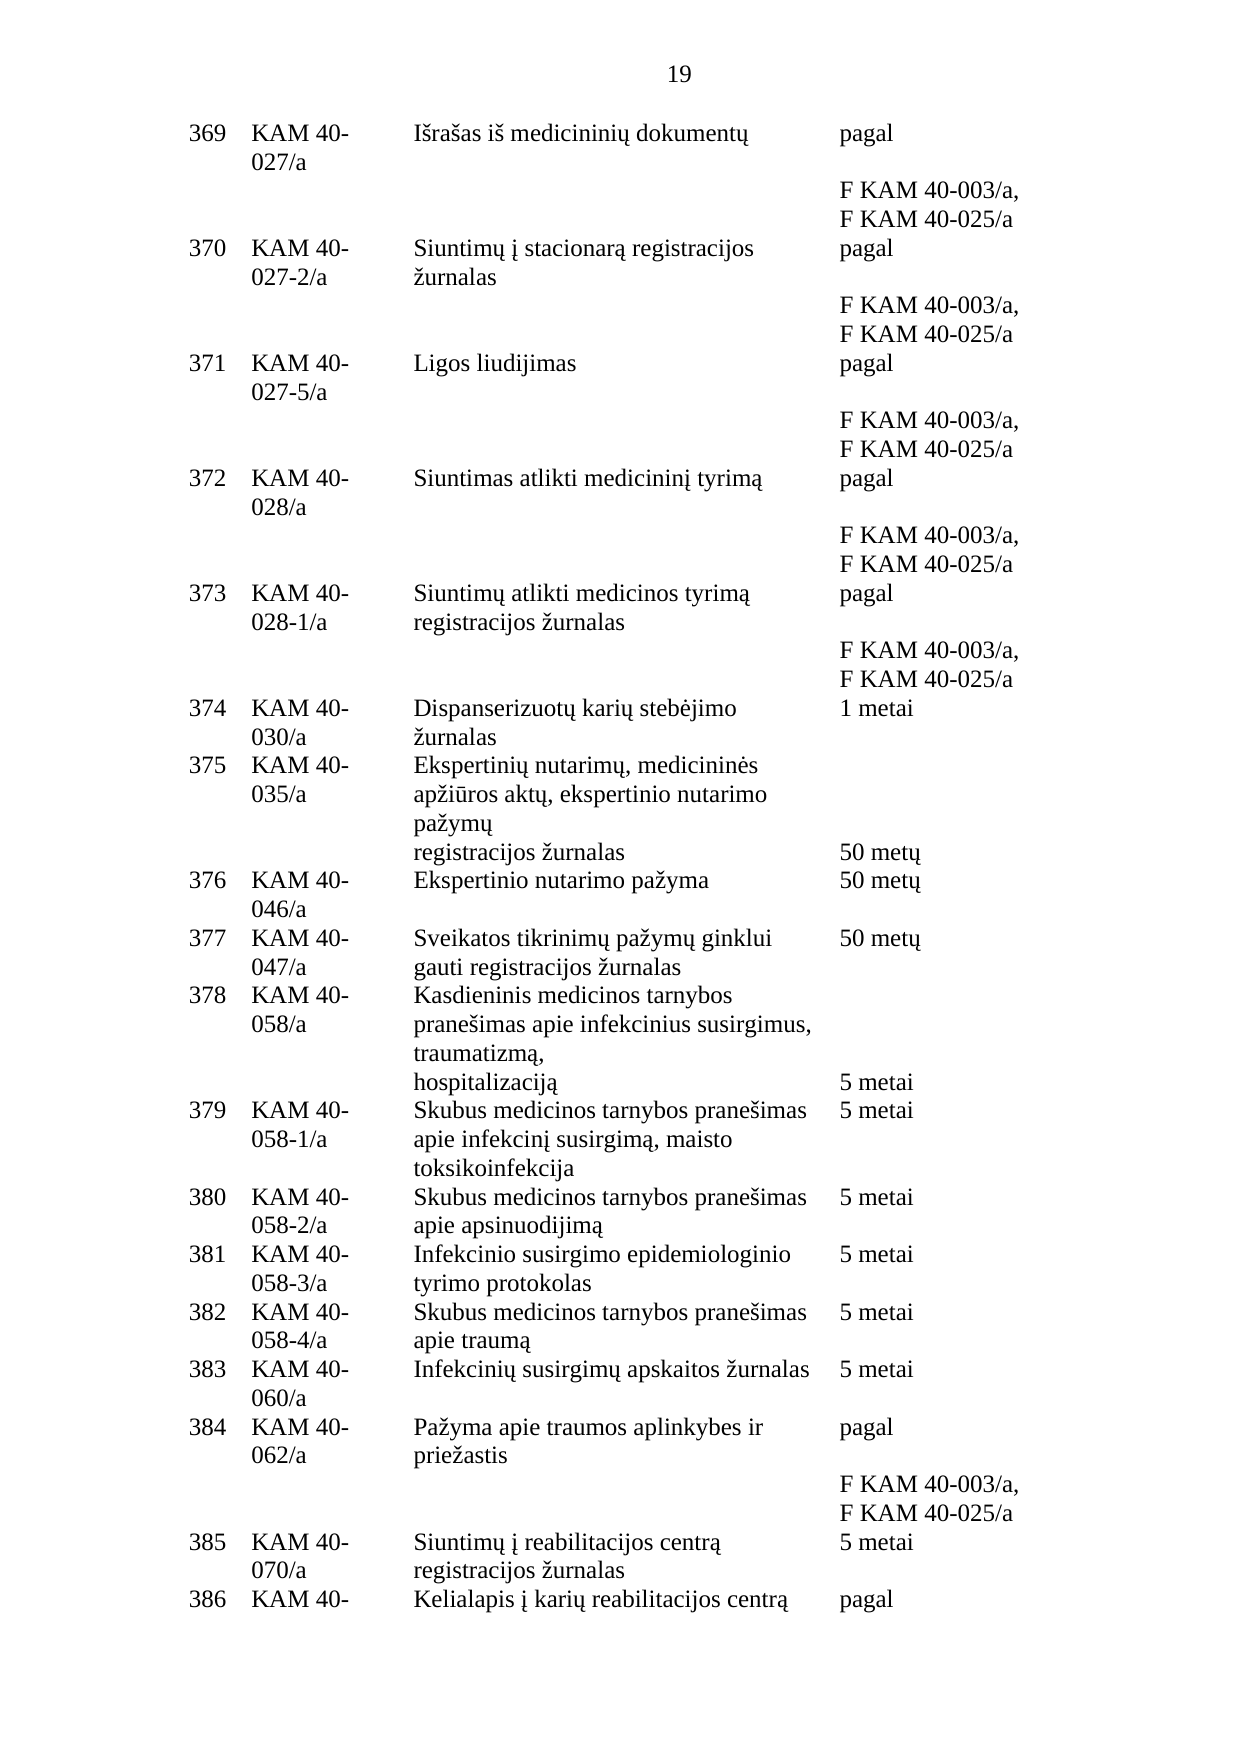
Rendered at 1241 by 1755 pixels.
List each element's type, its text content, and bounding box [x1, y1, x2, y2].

table_cell [1031, 233, 1176, 291]
table_cell KAM 40-070/a [240, 1527, 402, 1584]
table_cell [1031, 1412, 1176, 1469]
table_cell [1176, 118, 1181, 176]
table_cell KAM 40-062/a [240, 1412, 402, 1469]
table_cell [1031, 1182, 1176, 1239]
table_cell 50 metų [828, 837, 1031, 866]
table_cell KAM 40-058/a [240, 981, 402, 1067]
table_cell pagal [828, 463, 1031, 521]
table_cell [177, 636, 240, 664]
table_cell pagal [828, 1584, 1031, 1613]
table_cell [1176, 1096, 1181, 1182]
table_cell [402, 1498, 828, 1527]
table_cell 50 metų [828, 866, 1031, 923]
table_cell [1176, 837, 1181, 866]
table_cell [1176, 664, 1181, 693]
table_cell [1176, 463, 1181, 521]
table_cell 371 [177, 348, 240, 406]
table_cell [240, 406, 402, 434]
table_cell 375 [177, 751, 240, 837]
table_cell [177, 319, 240, 348]
table_cell KAM 40-058-1/a [240, 1096, 402, 1182]
table_cell [1176, 1067, 1181, 1096]
table_cell [1031, 176, 1176, 204]
table_cell Ekspertinio nutarimo pažyma [402, 866, 828, 923]
table_cell KAM 40-027-2/a [240, 233, 402, 291]
table_cell pagal [828, 348, 1031, 406]
table_cell 369 [177, 118, 240, 176]
table_cell [1176, 1469, 1181, 1498]
table_cell [1176, 204, 1181, 233]
table_cell [1176, 751, 1181, 837]
table_cell 370 [177, 233, 240, 291]
table_cell 5 metai [828, 1354, 1031, 1412]
table_cell 385 [177, 1527, 240, 1584]
table_cell [1031, 1067, 1176, 1096]
table_cell KAM 40-028-1/a [240, 578, 402, 636]
table_cell [1176, 319, 1181, 348]
table_cell [402, 664, 828, 693]
table_cell [1031, 664, 1176, 693]
table_cell [240, 521, 402, 549]
table_cell 384 [177, 1412, 240, 1469]
table_cell [1176, 1297, 1181, 1354]
table_cell [1031, 1584, 1176, 1613]
table_cell 373 [177, 578, 240, 636]
table_cell [1031, 1239, 1176, 1297]
table_cell 386 [177, 1584, 240, 1613]
table_cell [1176, 291, 1181, 319]
table_cell [1031, 1498, 1176, 1527]
table_cell [240, 1067, 402, 1096]
table_cell [177, 434, 240, 463]
table_cell 378 [177, 981, 240, 1067]
table_cell [402, 434, 828, 463]
table_cell [240, 837, 402, 866]
table_cell registracijos žurnalas [402, 837, 828, 866]
table_cell Skubus medicinos tarnybos pranešimas apie traumą [402, 1297, 828, 1354]
table_cell [1176, 1239, 1181, 1297]
table_cell Išrašas iš medicininių dokumentų [402, 118, 828, 176]
table_cell [1031, 1354, 1176, 1412]
table_cell F KAM 40-025/a [828, 1498, 1031, 1527]
table_cell Siuntimų į stacionarą registracijos žurnalas [402, 233, 828, 291]
table_cell [1176, 1412, 1181, 1469]
table_cell Ekspertinių nutarimų, medicininės apžiūros aktų, ekspertinio nutarimo pažymų [402, 751, 828, 837]
table_cell 380 [177, 1182, 240, 1239]
table_cell [240, 549, 402, 578]
table_cell [402, 1469, 828, 1498]
table_cell [1031, 751, 1176, 837]
table_cell F KAM 40-003/a, [828, 176, 1031, 204]
table_cell Siuntimų atlikti medicinos tyrimą registracijos žurnalas [402, 578, 828, 636]
table_cell [177, 521, 240, 549]
table_cell 1 metai [828, 693, 1031, 751]
table_cell [1176, 693, 1181, 751]
table_cell pagal [828, 233, 1031, 291]
table_cell 376 [177, 866, 240, 923]
table_cell [1031, 434, 1176, 463]
table_cell [240, 1469, 402, 1498]
table_cell 5 metai [828, 1297, 1031, 1354]
table_cell [402, 291, 828, 319]
table_cell KAM 40-047/a [240, 923, 402, 981]
table_cell [1031, 837, 1176, 866]
table_cell [1031, 636, 1176, 664]
table_cell KAM 40-058-3/a [240, 1239, 402, 1297]
table_cell F KAM 40-003/a, [828, 406, 1031, 434]
table_cell [240, 291, 402, 319]
table_cell [1031, 521, 1176, 549]
table_cell [402, 319, 828, 348]
table_cell [1031, 866, 1176, 923]
table_cell [1176, 1182, 1181, 1239]
table_cell [240, 204, 402, 233]
table_cell Siuntimas atlikti medicininį tyrimą [402, 463, 828, 521]
table_cell [177, 1067, 240, 1096]
table_cell Kasdieninis medicinos tarnybos pranešimas apie infekcinius susirgimus, traumatizmą, [402, 981, 828, 1067]
table_cell [1176, 1354, 1181, 1412]
table_cell [1176, 233, 1181, 291]
table_cell [177, 837, 240, 866]
table_cell 5 metai [828, 1182, 1031, 1239]
table_cell [177, 406, 240, 434]
table_cell [1031, 1527, 1176, 1584]
table_cell [1031, 923, 1176, 981]
table_cell [1031, 319, 1176, 348]
table_cell 5 metai [828, 1527, 1031, 1584]
table_cell [177, 1498, 240, 1527]
table_cell [1176, 1527, 1181, 1584]
table_cell 381 [177, 1239, 240, 1297]
table_cell [1031, 118, 1176, 176]
table_cell [1176, 1584, 1181, 1613]
table_cell [1176, 578, 1181, 636]
table_cell [402, 204, 828, 233]
table_cell pagal [828, 578, 1031, 636]
table_cell KAM 40-058-4/a [240, 1297, 402, 1354]
table_cell F KAM 40-003/a, [828, 521, 1031, 549]
table_cell 377 [177, 923, 240, 981]
table_cell [240, 1498, 402, 1527]
table_cell KAM 40-028/a [240, 463, 402, 521]
table_cell [177, 204, 240, 233]
table_cell [402, 521, 828, 549]
table_cell [1031, 693, 1176, 751]
table_cell [402, 406, 828, 434]
table_cell [1031, 578, 1176, 636]
table_cell F KAM 40-025/a [828, 319, 1031, 348]
table_cell [240, 176, 402, 204]
table_cell [177, 664, 240, 693]
table_cell [177, 291, 240, 319]
table_cell [402, 636, 828, 664]
table_cell pagal [828, 1412, 1031, 1469]
table_cell [402, 176, 828, 204]
table_cell [177, 1469, 240, 1498]
table_cell [240, 319, 402, 348]
table_cell KAM 40-058-2/a [240, 1182, 402, 1239]
table_cell [1031, 348, 1176, 406]
table_cell Pažyma apie traumos aplinkybes ir priežastis [402, 1412, 828, 1469]
table_cell KAM 40- [240, 1584, 402, 1613]
table_cell F KAM 40-003/a, [828, 636, 1031, 664]
table_cell [1031, 1297, 1176, 1354]
table_cell Infekcinio susirgimo epidemiologinio tyrimo protokolas [402, 1239, 828, 1297]
table_cell [828, 751, 1031, 837]
table_cell 50 metų [828, 923, 1031, 981]
table_cell [1031, 291, 1176, 319]
table_cell [1176, 636, 1181, 664]
table_cell [402, 549, 828, 578]
table_cell F KAM 40-025/a [828, 664, 1031, 693]
table_cell [1031, 406, 1176, 434]
table_cell [1031, 549, 1176, 578]
table_cell [1176, 923, 1181, 981]
table_cell [177, 549, 240, 578]
table_cell [240, 434, 402, 463]
table_cell F KAM 40-003/a, [828, 1469, 1031, 1498]
table_cell Sveikatos tikrinimų pažymų ginklui gauti registracijos žurnalas [402, 923, 828, 981]
table_cell pagal [828, 118, 1031, 176]
table_cell [1176, 406, 1181, 434]
table_cell [1031, 1096, 1176, 1182]
table_cell [1176, 348, 1181, 406]
table_cell KAM 40-035/a [240, 751, 402, 837]
table_cell [1176, 434, 1181, 463]
table_cell KAM 40-027/a [240, 118, 402, 176]
table_cell F KAM 40-025/a [828, 204, 1031, 233]
table_cell 5 metai [828, 1239, 1031, 1297]
table_cell hospitalizaciją [402, 1067, 828, 1096]
table_cell [1031, 463, 1176, 521]
table_cell [240, 664, 402, 693]
table_cell Skubus medicinos tarnybos pranešimas apie apsinuodijimą [402, 1182, 828, 1239]
table_cell Ligos liudijimas [402, 348, 828, 406]
table_cell F KAM 40-003/a, [828, 291, 1031, 319]
table_cell KAM 40-030/a [240, 693, 402, 751]
table_cell [828, 981, 1031, 1067]
table_cell [1176, 176, 1181, 204]
table_cell [1031, 1469, 1176, 1498]
table_cell [1176, 866, 1181, 923]
table_cell 382 [177, 1297, 240, 1354]
table_cell 383 [177, 1354, 240, 1412]
table_cell 374 [177, 693, 240, 751]
table_cell Siuntimų į reabilitacijos centrą registracijos žurnalas [402, 1527, 828, 1584]
table_cell 5 metai [828, 1096, 1031, 1182]
table_cell [177, 176, 240, 204]
table_cell KAM 40-060/a [240, 1354, 402, 1412]
table_cell KAM 40-027-5/a [240, 348, 402, 406]
table_cell [1176, 549, 1181, 578]
table_cell KAM 40-046/a [240, 866, 402, 923]
table_cell 379 [177, 1096, 240, 1182]
table_cell Skubus medicinos tarnybos pranešimas apie infekcinį susirgimą, maisto toksikoinfekcija [402, 1096, 828, 1182]
table_cell [1176, 521, 1181, 549]
table_cell [1031, 204, 1176, 233]
table_cell 372 [177, 463, 240, 521]
table_cell F KAM 40-025/a [828, 434, 1031, 463]
table_cell [1176, 1498, 1181, 1527]
table_cell [1176, 981, 1181, 1067]
table_cell Infekcinių susirgimų apskaitos žurnalas [402, 1354, 828, 1412]
table_cell 5 metai [828, 1067, 1031, 1096]
table_cell F KAM 40-025/a [828, 549, 1031, 578]
table_cell Kelialapis į karių reabilitacijos centrą [402, 1584, 828, 1613]
table_cell [1031, 981, 1176, 1067]
table_cell [240, 636, 402, 664]
table_cell Dispanserizuotų karių stebėjimo žurnalas [402, 693, 828, 751]
